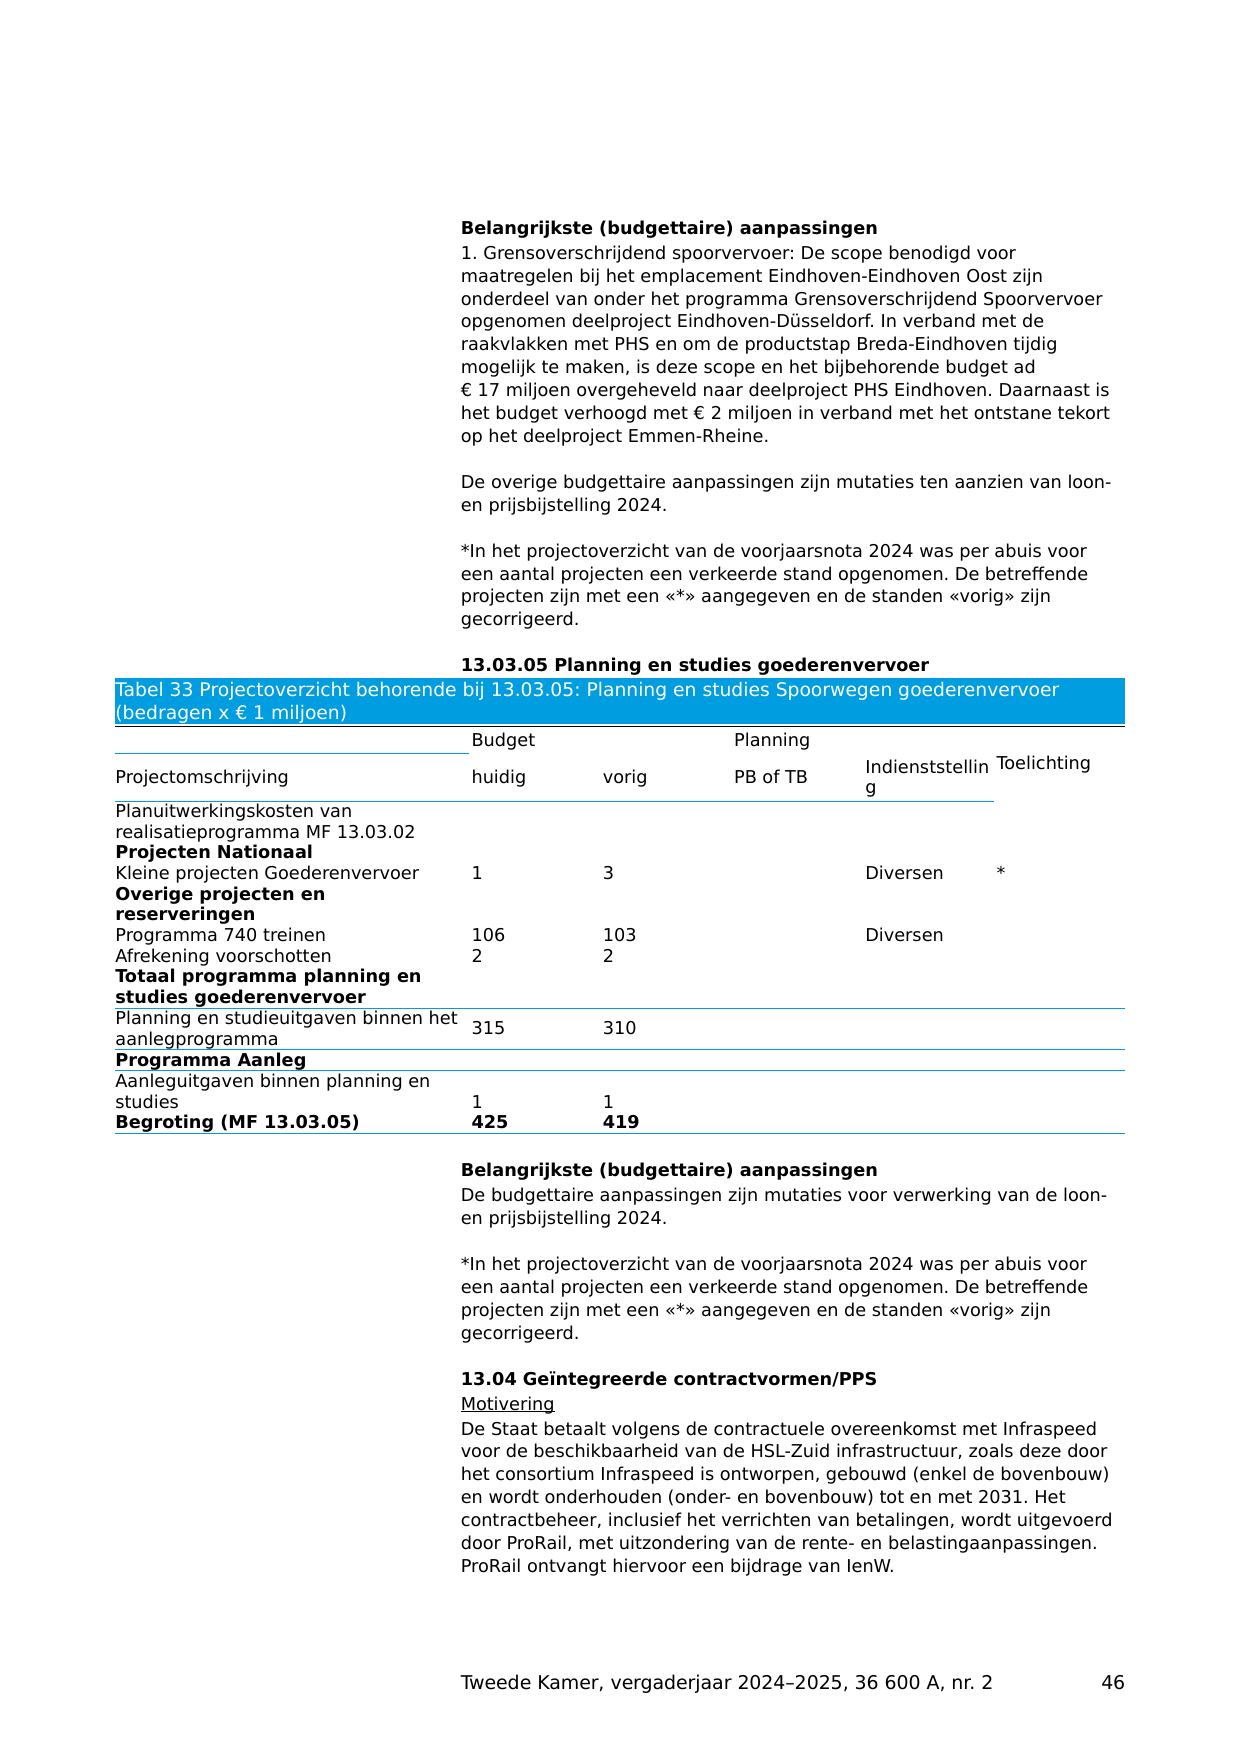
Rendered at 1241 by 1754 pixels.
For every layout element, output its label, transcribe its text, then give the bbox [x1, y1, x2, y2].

table_cell 2 [469, 946, 600, 966]
table_cell [731, 1009, 862, 1049]
table_cell [862, 1071, 993, 1112]
table_cell Budget [469, 727, 731, 753]
table_cell Planning [731, 727, 993, 753]
table_cell [731, 802, 862, 842]
table_cell [600, 1050, 731, 1070]
table_cell [862, 802, 993, 842]
table_cell [994, 925, 1125, 946]
table_cell vorig [600, 753, 731, 801]
table_cell Projectomschrijving [115, 754, 468, 801]
table_cell 315 [469, 1009, 600, 1049]
text 1. Grensoverschrijdend spoorvervoer: De scope benodigd voor maatregelen bij het emplacement Eindhoven-Eindhoven Oost zijn onderdeel van onder het programma Grensoverschrijdend Spoorvervoer opgenomen deelproject Eindhoven-Düsseldorf. In verband met de raakvlakken met PHS en om de productstap Breda-Eindhoven tijdig mogelijk te maken, is deze scope en het bijbehorende budget ad € 17 miljoen overgeheveld naar deelproject PHS Eindhoven. Daarnaast is het budget verhoogd met € 2 miljoen in verband met het ontstane tekort op het deelproject Emmen-Rheine. [461, 241, 1125, 447]
table_cell 2 [600, 946, 731, 966]
table_cell [469, 966, 600, 1007]
table_cell [994, 884, 1125, 925]
table_cell Diversen [862, 863, 993, 884]
text 13.03.05 Planning en studies goederenvervoer [461, 653, 1125, 676]
table_cell [994, 966, 1125, 1007]
table_cell 1 [469, 863, 600, 884]
text Belangrijkste (budgettaire) aanpassingen [461, 1158, 1125, 1181]
table_cell [862, 1050, 993, 1070]
table_cell [600, 843, 731, 863]
table_cell 3 [600, 863, 731, 884]
table_cell Planuitwerkingskosten van realisatieprogramma MF 13.03.02 [115, 802, 468, 842]
table_cell [862, 946, 993, 966]
text De budgettaire aanpassingen zijn mutaties voor verwerking van de loon- en prijsbijstelling 2024. [461, 1183, 1125, 1229]
table_cell 425 [469, 1112, 600, 1133]
table_cell [994, 1112, 1125, 1133]
text De Staat betaalt volgens de contractuele overeenkomst met Infraspeed voor de beschikbaarheid van de HSL-Zuid infrastructuur, zoals deze door het consortium Infraspeed is ontworpen, gebouwd (enkel de bovenbouw) en wordt onderhouden (onder- en bovenbouw) tot en met 2031. Het contractbeheer, inclusief het verrichten van betalingen, wordt uitgevoerd door ProRail, met uitzondering van de rente- en belastingaanpassingen. ProRail ontvangt hiervoor een bijdrage van IenW. [461, 1417, 1125, 1577]
table_cell [862, 843, 993, 863]
table_cell Diversen [862, 925, 993, 946]
table_cell [994, 1009, 1125, 1049]
text Motivering [461, 1392, 1125, 1414]
table_cell [469, 884, 600, 925]
table_cell [862, 1112, 993, 1133]
table_cell [731, 1071, 862, 1112]
text Belangrijkste (budgettaire) aanpassingen [461, 216, 1125, 239]
table_cell [994, 843, 1125, 863]
table_cell PB of TB [731, 753, 862, 801]
table_cell huidig [469, 753, 600, 801]
table_cell [731, 884, 862, 925]
text *In het projectoverzicht van de voorjaarsnota 2024 was per abuis voor een aantal projecten een verkeerde stand opgenomen. De betreffende projecten zijn met een «*» aangegeven en de standen «vorig» zijn gecorrigeerd. [461, 1252, 1125, 1344]
table_cell [862, 966, 993, 1007]
table_cell [731, 946, 862, 966]
table_cell Begroting (MF 13.03.05) [115, 1112, 468, 1133]
table_cell Afrekening voorschotten [115, 946, 468, 966]
table_cell [600, 966, 731, 1007]
table_cell Indienststelling [862, 753, 993, 801]
table_cell 106 [469, 925, 600, 946]
table_cell 103 [600, 925, 731, 946]
table_cell [115, 727, 468, 753]
table_cell Overige projecten en reserveringen [115, 884, 468, 925]
table_cell Programma 740 treinen [115, 925, 468, 946]
text De overige budgettaire aanpassingen zijn mutaties ten aanzien van loon- en prijsbijstelling 2024. [461, 470, 1125, 516]
table_cell [731, 1112, 862, 1133]
table_cell [862, 1009, 993, 1049]
table_cell [600, 802, 731, 842]
table_cell Totaal programma planning en studies goederenvervoer [115, 966, 468, 1007]
table_cell Aanleguitgaven binnen planning en studies [115, 1071, 468, 1112]
table_cell [994, 1071, 1125, 1112]
table_cell [994, 946, 1125, 966]
table_cell 310 [600, 1009, 731, 1049]
table_cell [469, 843, 600, 863]
table_cell [994, 1050, 1125, 1070]
table_cell [469, 802, 600, 842]
table_cell 1 [469, 1071, 600, 1112]
table_cell [731, 843, 862, 863]
table_cell Planning en studieuitgaven binnen het aanlegprogramma [115, 1009, 468, 1049]
table_cell [600, 884, 731, 925]
table_cell Projecten Nationaal [115, 843, 468, 863]
table_cell [731, 925, 862, 946]
text 13.04 Geïntegreerde contractvormen/PPS [461, 1367, 1125, 1389]
table_cell [994, 801, 1125, 842]
text *In het projectoverzicht van de voorjaarsnota 2024 was per abuis voor een aantal projecten een verkeerde stand opgenomen. De betreffende projecten zijn met een «*» aangegeven en de standen «vorig» zijn gecorrigeerd. [461, 539, 1125, 630]
table_cell [731, 863, 862, 884]
table_cell Kleine projecten Goederenvervoer [115, 863, 468, 884]
table_cell * [994, 863, 1125, 884]
table_cell [862, 884, 993, 925]
table_cell 419 [600, 1112, 731, 1133]
table_cell [731, 966, 862, 1007]
table_cell [469, 1050, 600, 1070]
table_cell [731, 1050, 862, 1070]
table_cell 1 [600, 1071, 731, 1112]
table_cell Programma Aanleg [115, 1050, 468, 1070]
table_cell Toelichting [994, 727, 1125, 801]
